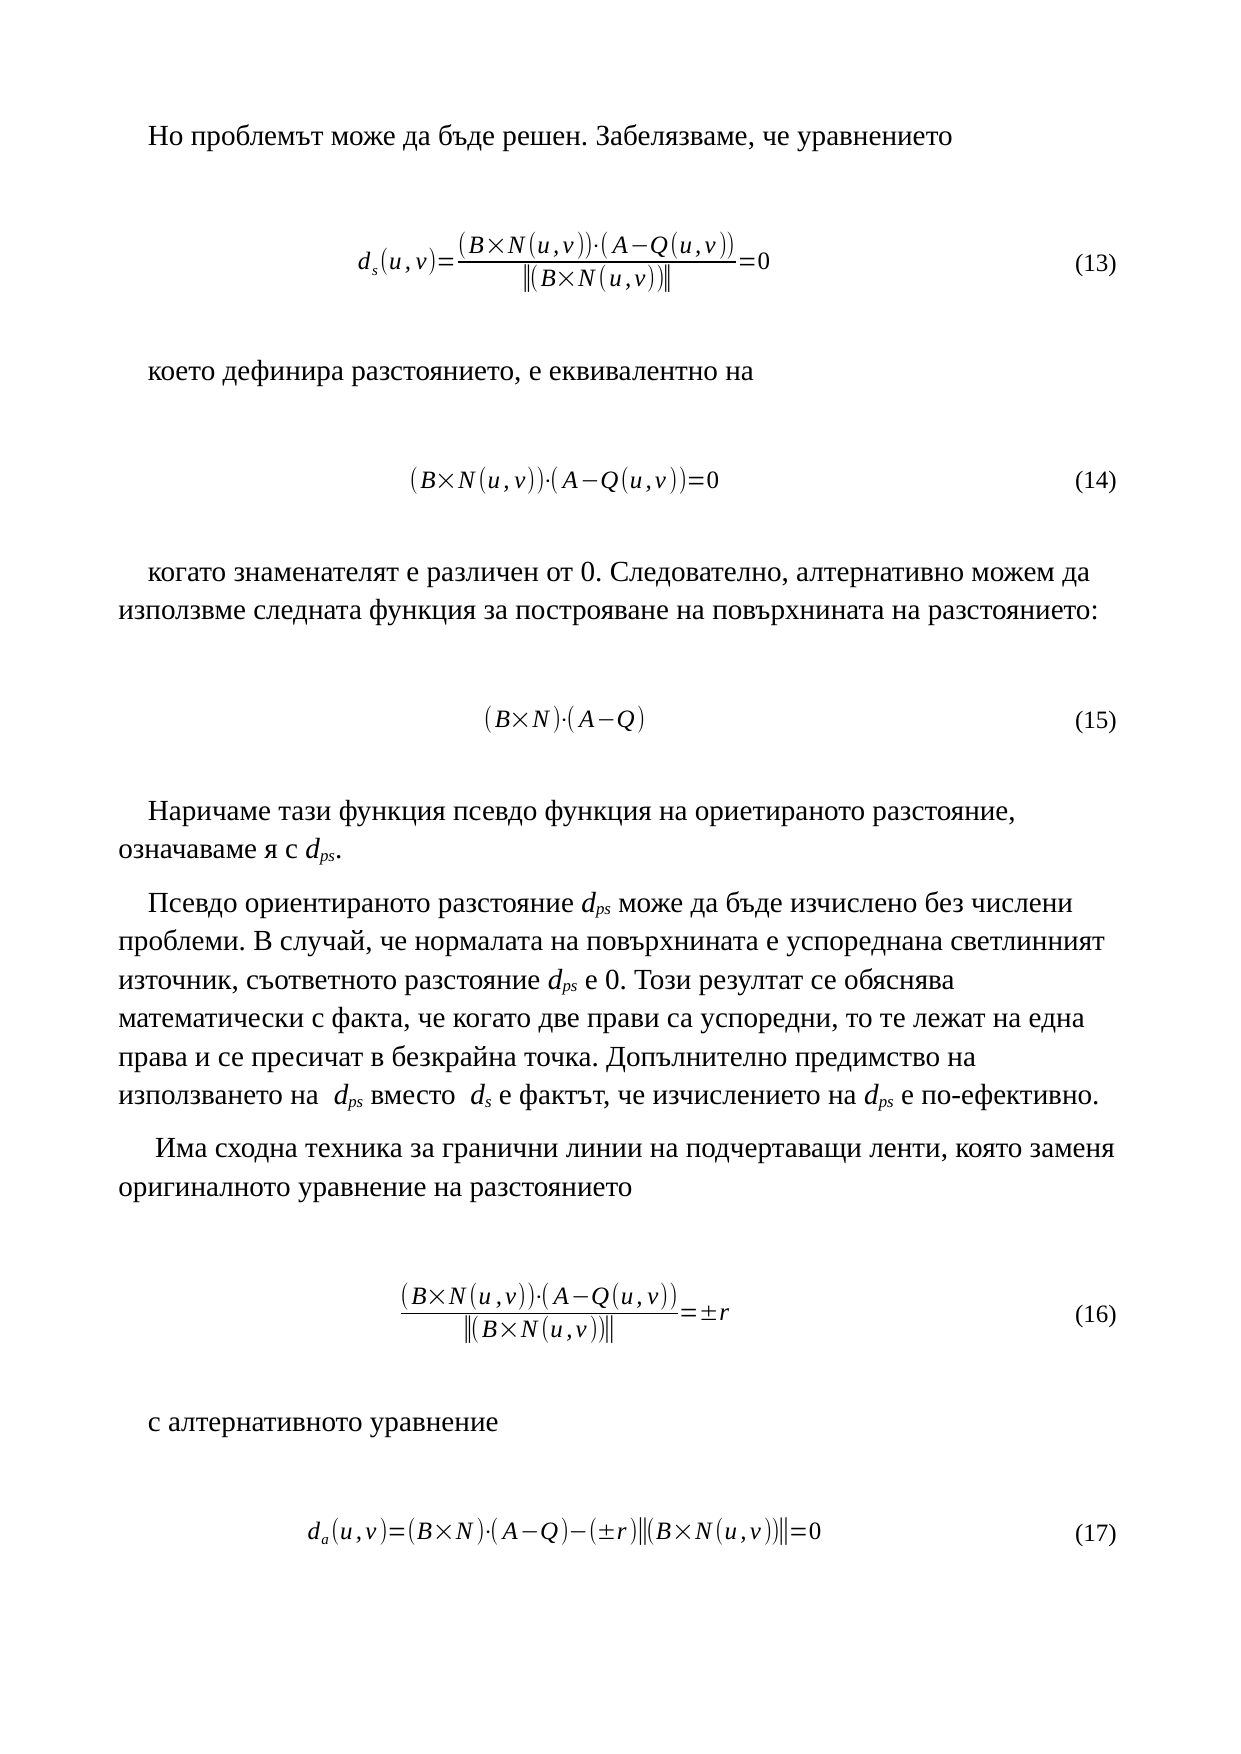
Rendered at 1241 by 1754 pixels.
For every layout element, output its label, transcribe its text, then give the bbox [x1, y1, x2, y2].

table_header (15) [1010, 699, 1122, 740]
text което дефинира разстоянието, е еквивалентно на [118, 353, 1122, 386]
text с алтернативното уравнение [118, 1404, 1122, 1437]
table_header [118, 1275, 1010, 1351]
text когато знаменателят е различен от 0. Следователно, алтернативно можем да използвме следната функция за построяване на повърхнината на разстоянието: [118, 554, 1122, 626]
table_header (14) [1010, 459, 1122, 501]
text Псевдо ориентираното разстояние dps може да бъде изчислено без числени проблеми. В случай, че нормалата на повърхнината е успореднана светлинният източник, съответното разстояние dps е 0. Този резултат се обяснява математически с факта, че когато две прави са успоредни, то те лежат на една права и се пресичат в безкрайна точка. Допълнително предимство на използването на dps вместо ds е фактът, че изчислението на dps е по-ефективно. [118, 885, 1122, 1111]
table_header (13) [1010, 224, 1122, 300]
table_header [118, 224, 1010, 300]
table_header [118, 459, 1010, 501]
text Но проблемът може да бъде решен. Забелязваме, че уравнението [118, 118, 1122, 152]
table_header [118, 699, 1010, 740]
table_header [118, 1510, 1010, 1554]
text Има сходна техника за гранични линии на подчертаващи ленти, която заменя оригиналното уравнение на разстоянието [118, 1131, 1122, 1203]
table_header (17) [1010, 1510, 1122, 1554]
table_header (16) [1010, 1275, 1122, 1351]
text Наричаме тази функция псевдо функция на ориетираното разстояние, означаваме я с dps. [118, 793, 1122, 865]
